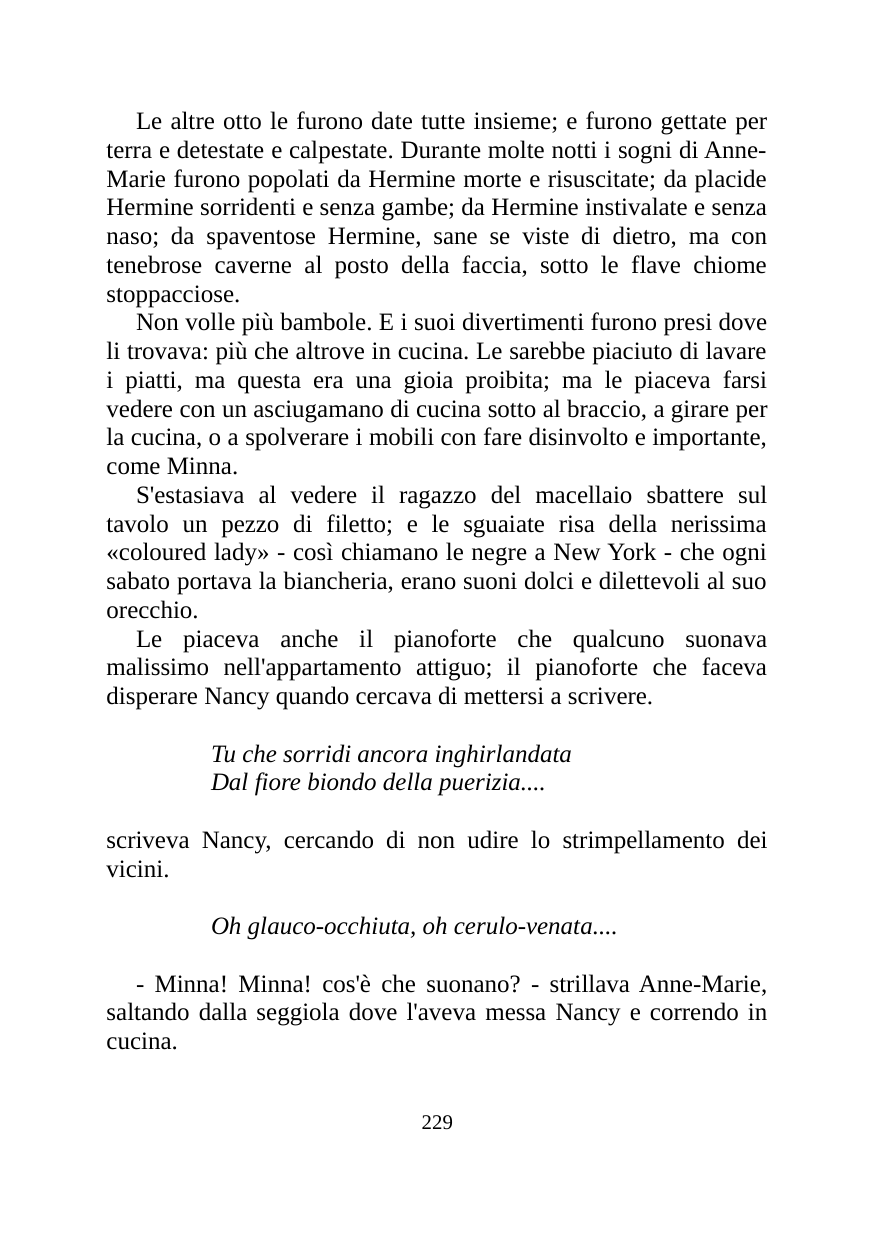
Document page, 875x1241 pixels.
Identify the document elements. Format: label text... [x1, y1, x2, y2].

text Le altre otto le furono date tutte insieme; e furono gettate per terra e detestate e calpestate. Durante molte notti i sogni di Anne-Marie furono popolati da Hermine morte e risuscitate; da placide Hermine sorridenti e senza gambe; da Hermine instivalate e senza naso; da spaventose Hermine, sane se viste di dietro, ma con tenebrose caverne al posto della faccia, sotto le flave chiome stoppacciose. [106, 106, 768, 307]
text S'estasiava al vedere il ragazzo del macellaio sbattere sul tavolo un pezzo di filetto; e le sguaiate risa della nerissima «coloured lady» - così chiamano le negre a New York - che ogni sabato portava la biancheria, erano suoni dolci e dilettevoli al suo orecchio. [106, 480, 768, 624]
text Dal fiore biondo della puerizia.... [181, 767, 768, 796]
text Non volle più bambole. E i suoi divertimenti furono presi dove li trovava: più che altrove in cucina. Le sarebbe piaciuto di lavare i piatti, ma questa era una gioia proibita; ma le piaceva farsi vedere con un asciugamano di cucina sotto al braccio, a girare per la cucina, o a spolverare i mobili con fare disinvolto e importante, come Minna. [106, 307, 768, 480]
text Tu che sorridi ancora inghirlandata [181, 739, 768, 767]
text Le piaceva anche il pianoforte che qualcuno suonava malissimo nell'appartamento attiguo; il pianoforte che faceva disperare Nancy quando cercava di mettersi a scrivere. [106, 624, 768, 710]
text Oh glauco-occhiuta, oh cerulo-venata.... [181, 911, 768, 940]
text - Minna! Minna! cos'è che suonano? - strillava Anne-Marie, saltando dalla seggiola dove l'aveva messa Nancy e correndo in cucina. [106, 969, 768, 1055]
text scriveva Nancy, cercando di non udire lo strimpellamento dei vicini. [106, 825, 768, 882]
